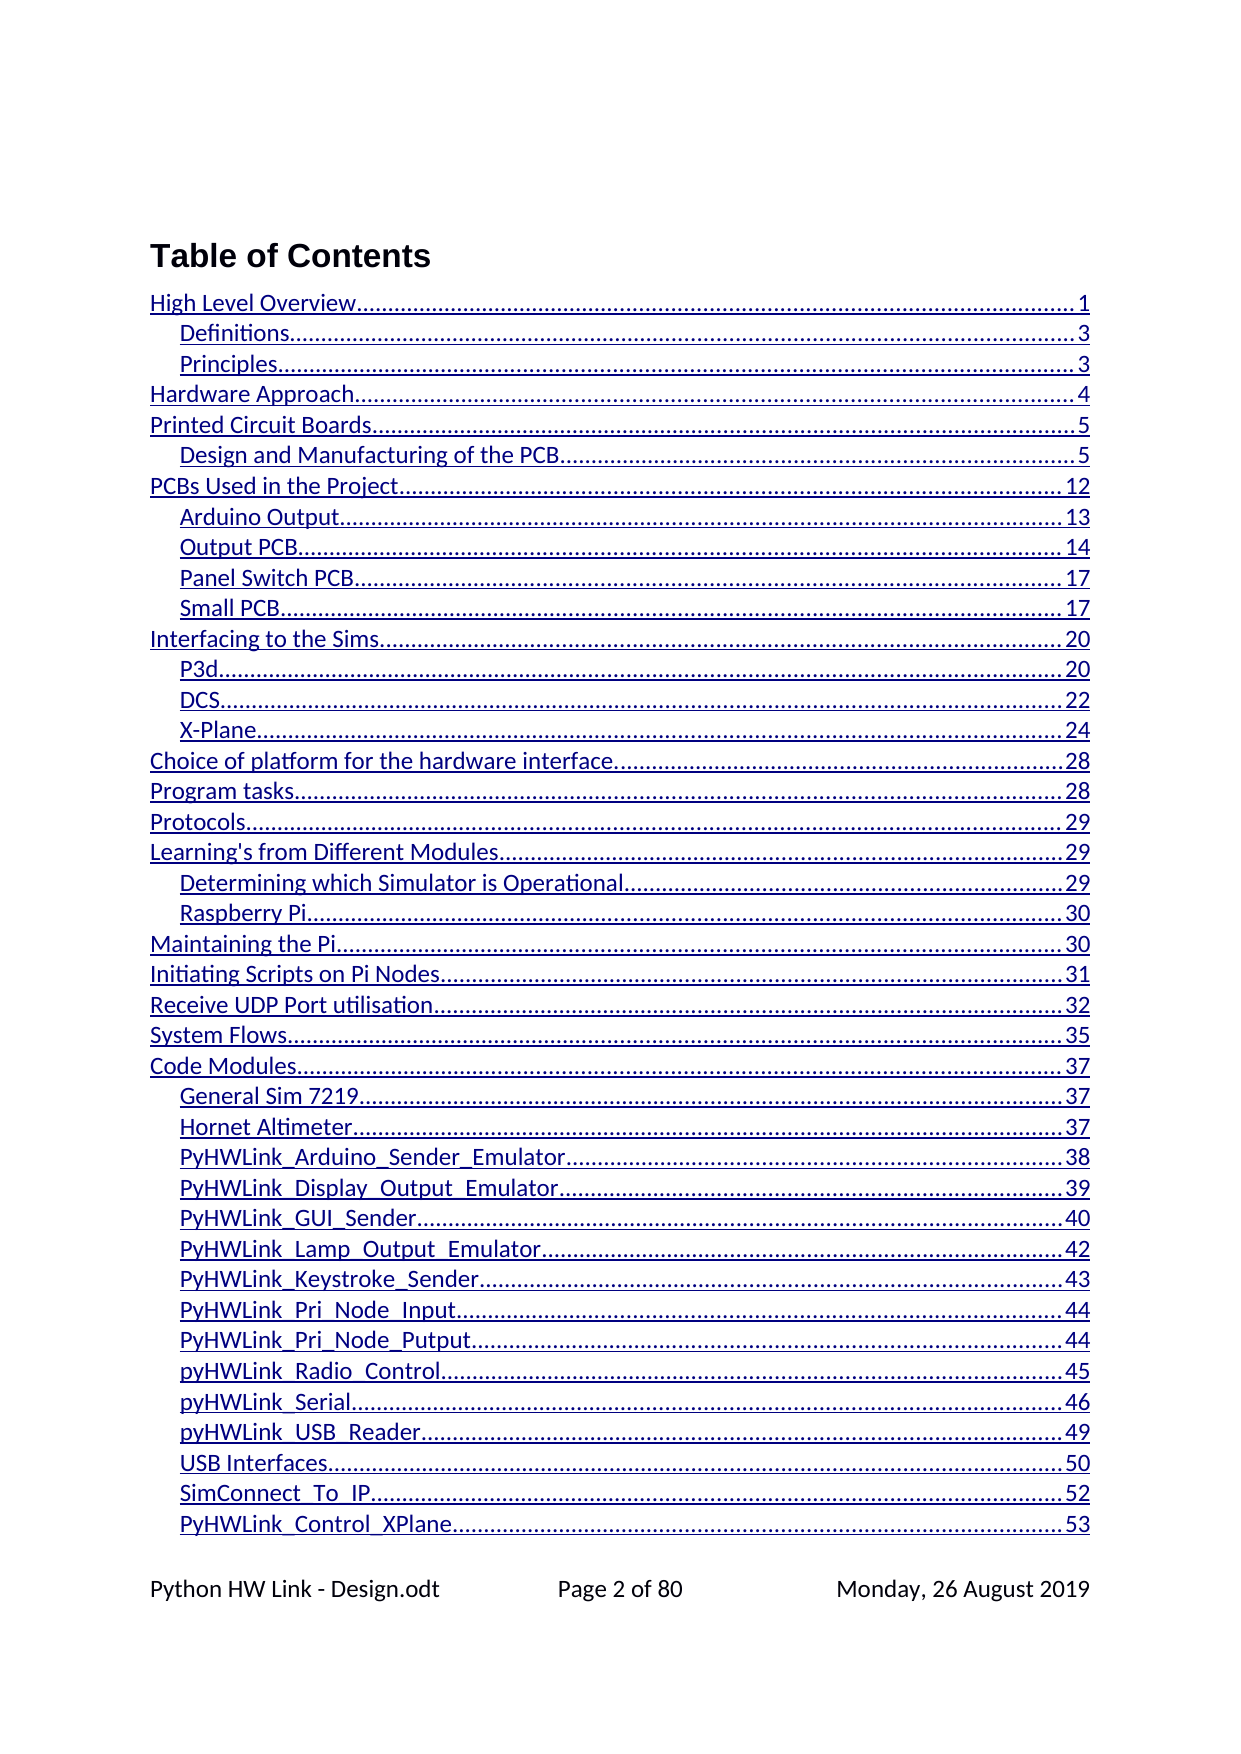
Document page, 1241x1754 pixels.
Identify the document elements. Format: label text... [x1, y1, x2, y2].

text SimConnect_To_IP 52 [179, 1477, 1090, 1503]
text P3d 20 [179, 653, 1090, 679]
text Design and Manufacturing of the PCB 5 [179, 439, 1090, 466]
subtitle Table of Contents [150, 236, 1090, 274]
text pyHWLink_Radio_Control 45 [179, 1355, 1090, 1381]
text [179, 1199, 1090, 1203]
text Program tasks 28 [150, 775, 1090, 801]
text USB Interfaces 50 [179, 1447, 1090, 1473]
text Initiating Scripts on Pi Nodes 31 [150, 958, 1090, 984]
text Choice of platform for the hardware interface. 28 [150, 745, 1090, 771]
text Learning's from Different Modules 29 [150, 836, 1090, 862]
text System Flows 35 [150, 1019, 1090, 1045]
text [179, 1504, 1090, 1508]
text [179, 680, 1090, 684]
text [179, 1107, 1090, 1111]
text [179, 1260, 1090, 1264]
text PyHWLink_Control_XPlane 53 [179, 1508, 1090, 1534]
text PyHWLink_Arduino_Sender_Emulator 38 [179, 1142, 1090, 1168]
text PyHWLink_Pri_Node_Input 44 [179, 1294, 1090, 1320]
text Determining which Simulator is Operational 29 [179, 867, 1090, 893]
text Printed Circuit Boards 5 [150, 409, 1090, 435]
text [179, 619, 1090, 623]
text [179, 558, 1090, 562]
text Definitions 3 [179, 317, 1090, 344]
text Maintaining the Pi 30 [150, 928, 1090, 954]
text Panel Switch PCB 17 [179, 562, 1090, 588]
text PyHWLink_Pri_Node_Putput 44 [179, 1325, 1090, 1351]
text DCS 22 [179, 684, 1090, 710]
text [179, 924, 1090, 928]
text PCBs Used in the Project 12 [150, 470, 1090, 496]
text Small PCB 17 [179, 592, 1090, 618]
text Principles 3 [179, 348, 1090, 374]
text Raspberry Pi 30 [179, 897, 1090, 923]
text [179, 1321, 1090, 1325]
text Arduino Output 13 [179, 501, 1090, 527]
text [179, 741, 1090, 745]
text Output PCB 14 [179, 531, 1090, 557]
text pyHWLink_Serial 46 [179, 1386, 1090, 1412]
text PyHWLink_Display_Output_Emulator 39 [179, 1172, 1090, 1198]
text Code Modules 37 [150, 1050, 1090, 1076]
text [179, 1443, 1090, 1447]
text Hornet Altimeter 37 [179, 1111, 1090, 1137]
text PyHWLink_GUI_Sender 40 [179, 1203, 1090, 1229]
text [179, 1382, 1090, 1386]
text Receive UDP Port utilisation 32 [150, 989, 1090, 1015]
text Protocols 29 [150, 806, 1090, 832]
text PyHWLink_Lamp_Output_Emulator 42 [179, 1233, 1090, 1259]
text General Sim 7219 37 [179, 1081, 1090, 1106]
text PyHWLink_Keystroke_Sender 43 [179, 1264, 1090, 1290]
text High Level Overview 1 [150, 287, 1090, 313]
text Interfacing to the Sims. 20 [150, 623, 1090, 649]
text Hardware Approach 4 [150, 378, 1090, 405]
text pyHWLink_USB_Reader 49 [179, 1416, 1090, 1442]
text X-Plane 24 [179, 714, 1090, 740]
text [179, 1138, 1090, 1142]
